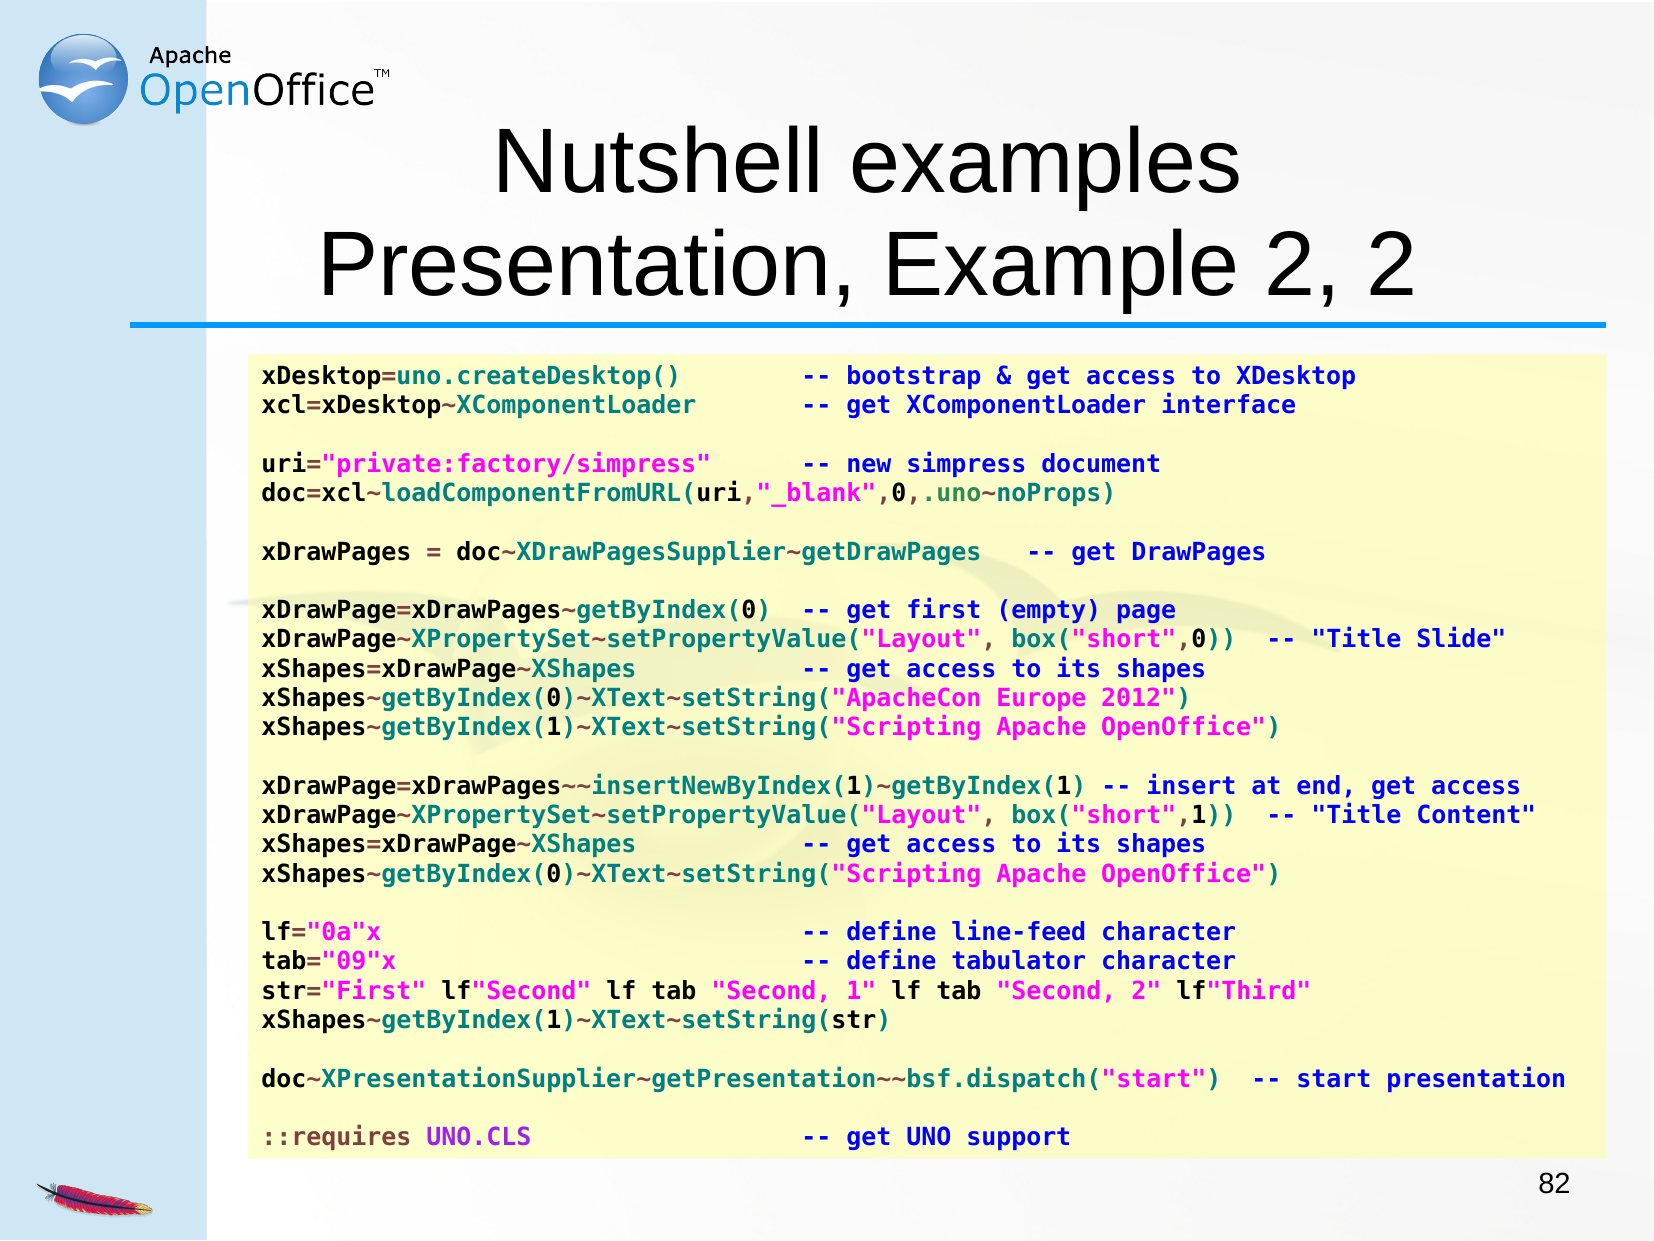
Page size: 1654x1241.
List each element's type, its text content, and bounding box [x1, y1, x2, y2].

picture [35, 1181, 154, 1219]
text_box xDesktop=uno.createDesktop() -- bootstrap & get access to XDesktop xcl=xDesktop~XComponentLoader -- get XComponentLoader interface uri="private:factory/simpress" -- new simpress document doc=xcl~loadComponentFromURL(uri,"_blank",0,.uno~noProps) xDrawPages = doc~XDrawPagesSupplier~getDrawPages -- get DrawPages xDrawPage=xDrawPages~getByIndex(0) -- get first (empty) page xDrawPage~XPropertySet~setPropertyValue("Layout", box("short",0)) -- "Title Slide" xShapes=xDrawPage~XShapes -- get access to its shapes xShapes~getByIndex(0)~XText~setString("ApacheCon Europe 2012") xShapes~getByIndex(1)~XText~setString("Scripting Apache OpenOffice") xDrawPage=xDrawPages~~insertNewByIndex(1)~getByIndex(1) -- insert at end, get access xDrawPage~XPropertySet~setPropertyValue("Layout", box("short",1)) -- "Title Content" xShapes=xDrawPage~XShapes -- get access to its shapes xShapes~getByIndex(0)~XText~setString("Scripting Apache OpenOffice") lf="0a"x -- define line-feed character tab="09"x -- define tabulator character str="First" lf"Second" lf tab "Second, 1" lf tab "Second, 2" lf"Third" xShapes~getByIndex(1)~XText~setString(str) doc~XPresentationSupplier~getPresentation~~bsf.dispatch("start") -- start presentation ::requires UNO.CLS -- get UNO support [248, 354, 1607, 1159]
title Nutshell examples Presentation, Example 2, 2 [165, 108, 1571, 316]
picture [35, 2, 1654, 1241]
